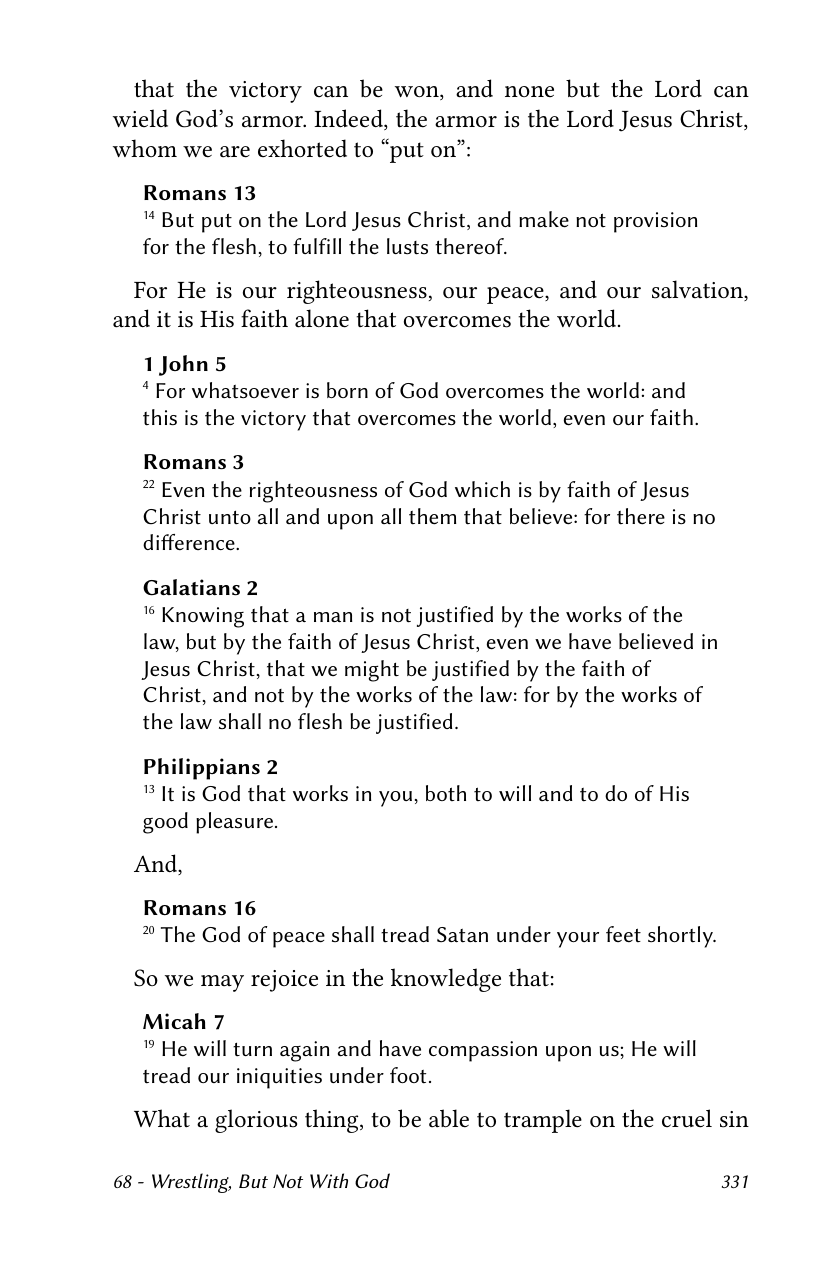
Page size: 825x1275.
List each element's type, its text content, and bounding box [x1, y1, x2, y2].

text For He is our righteousness, our peace, and our salvation, and it is His faith alone that overcomes the world. [112, 276, 750, 334]
text 14 But put on the Lord Jesus Christ, and make not provision for the flesh, to fulfill the lusts thereof. [142, 207, 720, 260]
text What a glorious thing, to be able to trample on the cruel sin [112, 1104, 750, 1133]
text 19 He will turn again and have compassion upon us; He will tread our iniquities under foot. [142, 1036, 720, 1089]
text And, [112, 849, 750, 878]
text 1 John 5 [142, 350, 750, 377]
text Romans 3 [142, 449, 750, 475]
text 22 Even the righteousness of God which is by faith of Jesus Christ unto all and upon all them that believe: for there is no difference. [142, 477, 720, 556]
text Micah 7 [142, 1009, 750, 1035]
text that the victory can be won, and none but the Lord can wield God’s armor. Indeed, the armor is the Lord Jesus Christ, whom we are exhorted to “put on”: [112, 75, 750, 163]
text Galatians 2 [142, 575, 750, 601]
text Romans 13 [142, 180, 750, 206]
text Romans 16 [142, 894, 750, 921]
text So we may rejoice in the knowledge that: [112, 964, 750, 992]
text 16 Knowing that a man is not justified by the works of the law, but by the faith of Jesus Christ, even we have believed in Jesus Christ, that we might be justified by the faith of Christ, and not by the works of the law: for by the works of the law shall no flesh be justified. [142, 602, 720, 735]
text 20 The God of peace shall tread Satan under your feet shortly. [142, 922, 720, 948]
text 4 For whatsoever is born of God overcomes the world: and this is the victory that overcomes the world, even our faith. [142, 378, 720, 431]
text Philippians 2 [142, 754, 750, 780]
text 13 It is God that works in you, both to will and to do of His good pleasure. [142, 781, 720, 834]
